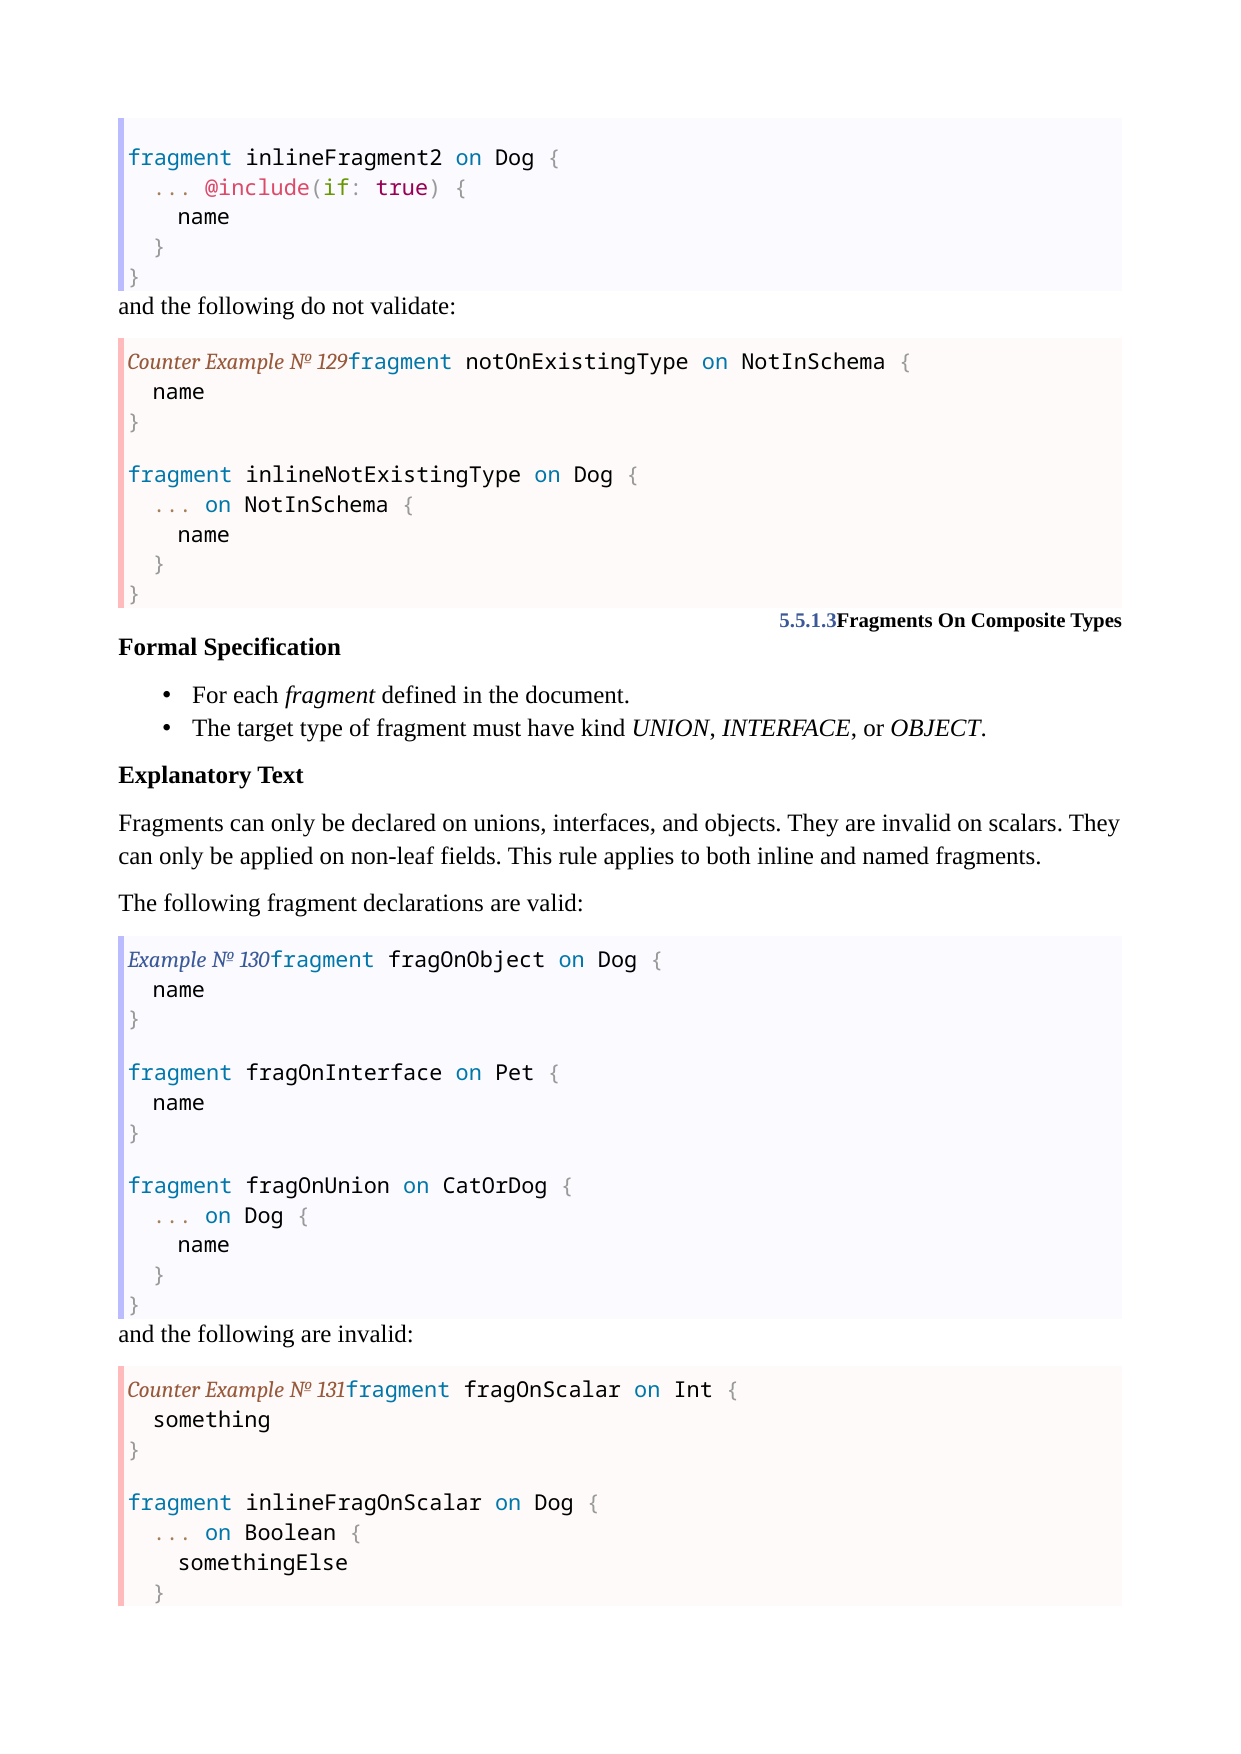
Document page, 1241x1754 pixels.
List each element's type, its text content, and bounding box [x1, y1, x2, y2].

text ... on Boolean { [124, 1517, 1122, 1547]
text } [124, 261, 1122, 291]
text something [124, 1404, 1122, 1434]
text fragment fragOnInterface on Pet { [124, 1057, 1122, 1087]
text Counter Example № 131fragment fragOnScalar on Int { [124, 1366, 1122, 1404]
text somethingElse [124, 1547, 1122, 1577]
text Counter Example № 129fragment notOnExistingType on NotInSchema { [124, 338, 1122, 376]
text ... on NotInSchema { [124, 489, 1122, 519]
list The target type of fragment must have kind UNION, INTERFACE, or OBJECT. [162, 713, 1122, 741]
text } [124, 1577, 1122, 1606]
text fragment inlineFragOnScalar on Dog { [124, 1487, 1122, 1517]
text name [124, 201, 1122, 231]
text The following fragment declarations are valid: [118, 888, 1122, 917]
text name [124, 519, 1122, 548]
text name [124, 376, 1122, 406]
text } [124, 548, 1122, 578]
text Fragments can only be declared on unions, interfaces, and objects. They are invalid on scalars. They can only be applied on non‐leaf fields. This rule applies to both inline and named fragments. [118, 808, 1122, 870]
text } [124, 231, 1122, 261]
text } [124, 1003, 1122, 1033]
text fragment fragOnUnion on CatOrDog { [124, 1170, 1122, 1200]
subtitle 5.5.1.3Fragments On Composite Types [118, 608, 1122, 632]
text } [124, 1259, 1122, 1289]
text Explanatory Text [118, 760, 1122, 789]
text } [124, 1289, 1122, 1319]
text } [124, 1434, 1122, 1463]
text and the following are invalid: [118, 1319, 1122, 1348]
text name [124, 1229, 1122, 1259]
text } [124, 1116, 1122, 1146]
text ... on Dog { [124, 1200, 1122, 1229]
text Formal Specification [118, 632, 1122, 661]
text ... @include(if: true) { [124, 172, 1122, 201]
text Example № 130fragment fragOnObject on Dog { [124, 936, 1122, 974]
text } [124, 406, 1122, 435]
text fragment inlineNotExistingType on Dog { [124, 459, 1122, 489]
text name [124, 1087, 1122, 1116]
text and the following do not validate: [118, 291, 1122, 319]
text } [124, 578, 1122, 608]
list For each fragment defined in the document. [162, 680, 1122, 708]
text fragment inlineFragment2 on Dog { [124, 142, 1122, 172]
text name [124, 974, 1122, 1003]
